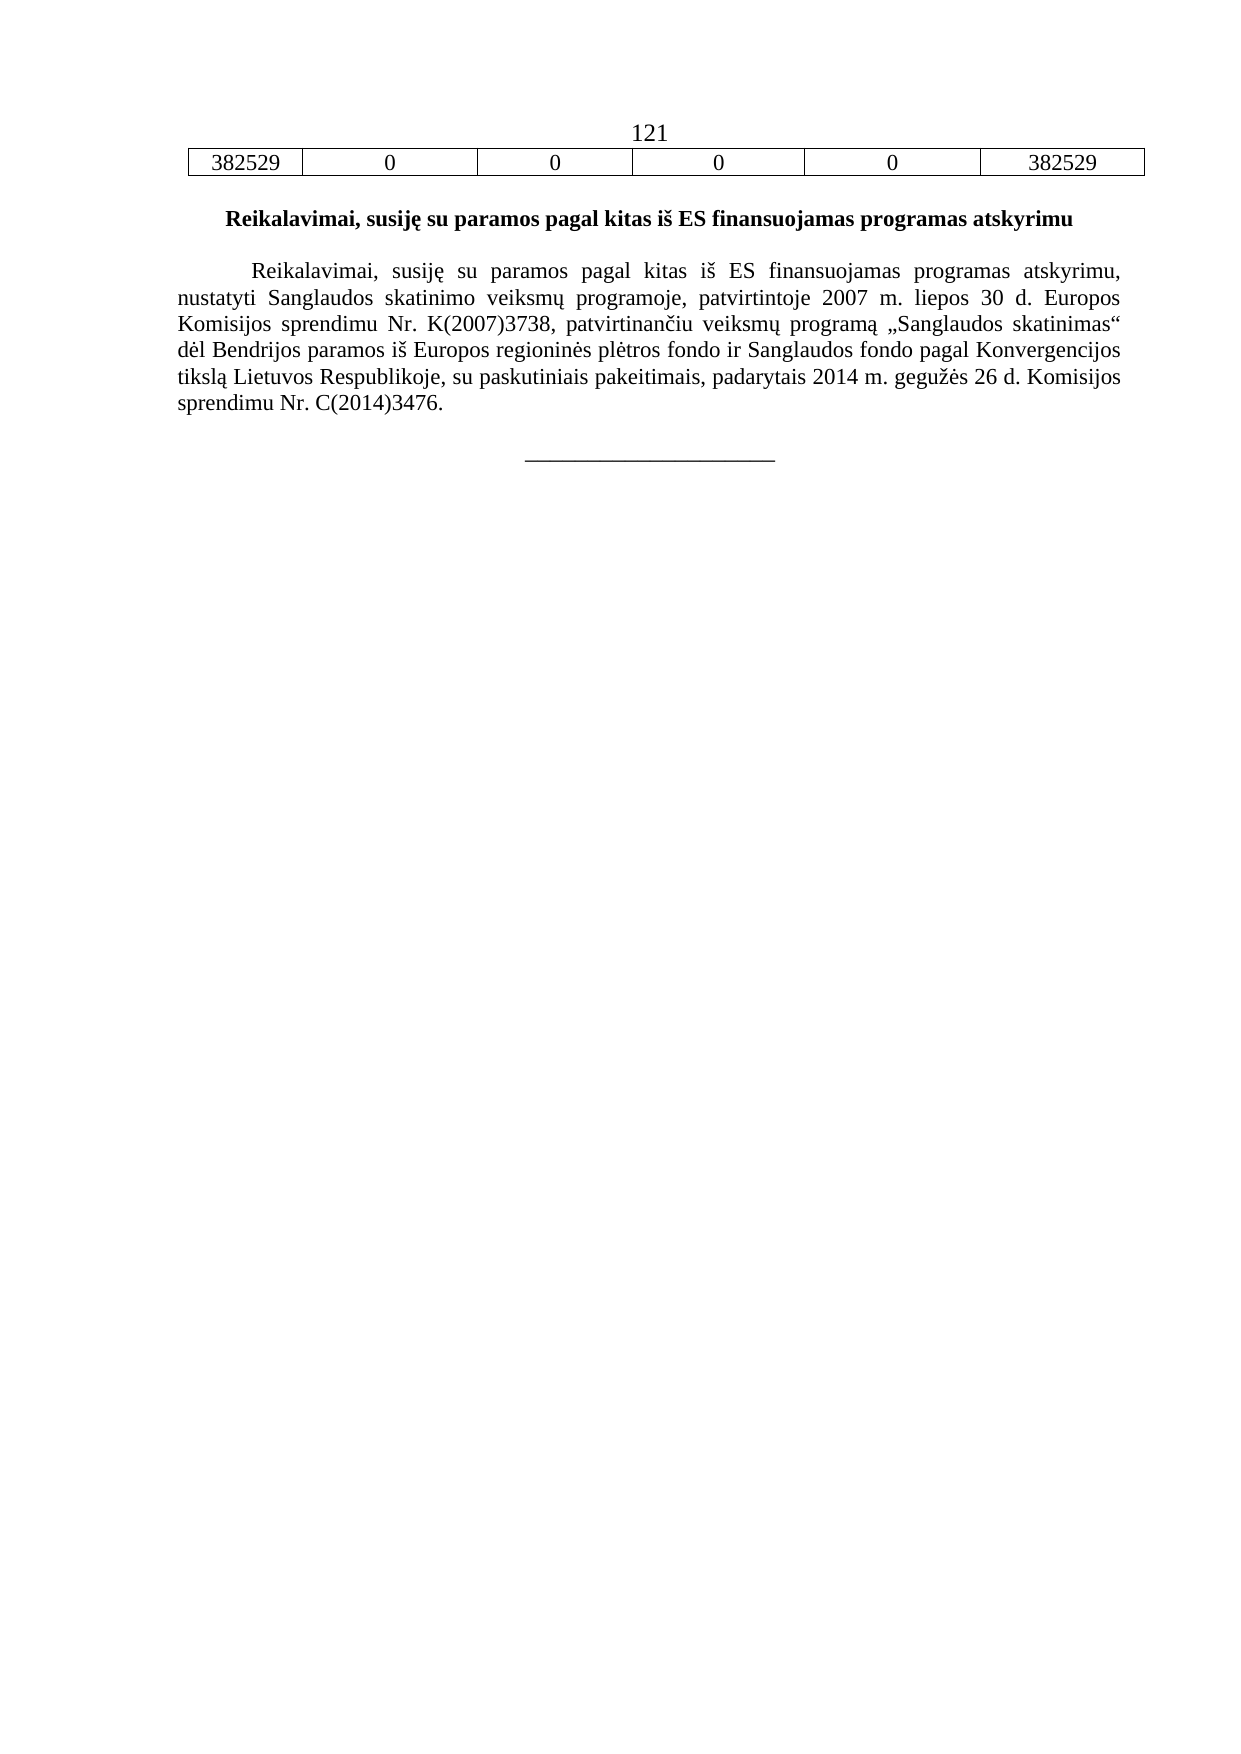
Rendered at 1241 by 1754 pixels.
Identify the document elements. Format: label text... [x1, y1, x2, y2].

text Reikalavimai, susiję su paramos pagal kitas iš ES finansuojamas programas atskyrimu, nustatyti Sanglaudos skatinimo veiksmų programoje, patvirtintoje 2007 m. liepos 30 d. Europos Komisijos sprendimu Nr. K(2007)3738, patvirtinančiu veiksmų programą „Sanglaudos skatinimas“ dėl Bendrijos paramos iš Europos regioninės plėtros fondo ir Sanglaudos fondo pagal Konvergencijos tikslą Lietuvos Respublikoje, su paskutiniais pakeitimais, padarytais 2014 m. gegužės 26 d. Komisijos sprendimu Nr. C(2014)3476. [177, 257, 1122, 416]
table_cell 382529 [981, 149, 1144, 175]
text –––––––––––––––––––– [177, 444, 1122, 473]
table_cell 0 [478, 149, 632, 175]
text Reikalavimai, susiję su paramos pagal kitas iš ES finansuojamas programas atskyrimu [177, 205, 1122, 231]
table_cell 382529 [189, 149, 302, 175]
table_cell 0 [805, 149, 980, 175]
table_cell 0 [303, 149, 477, 175]
table_cell 0 [633, 149, 804, 175]
